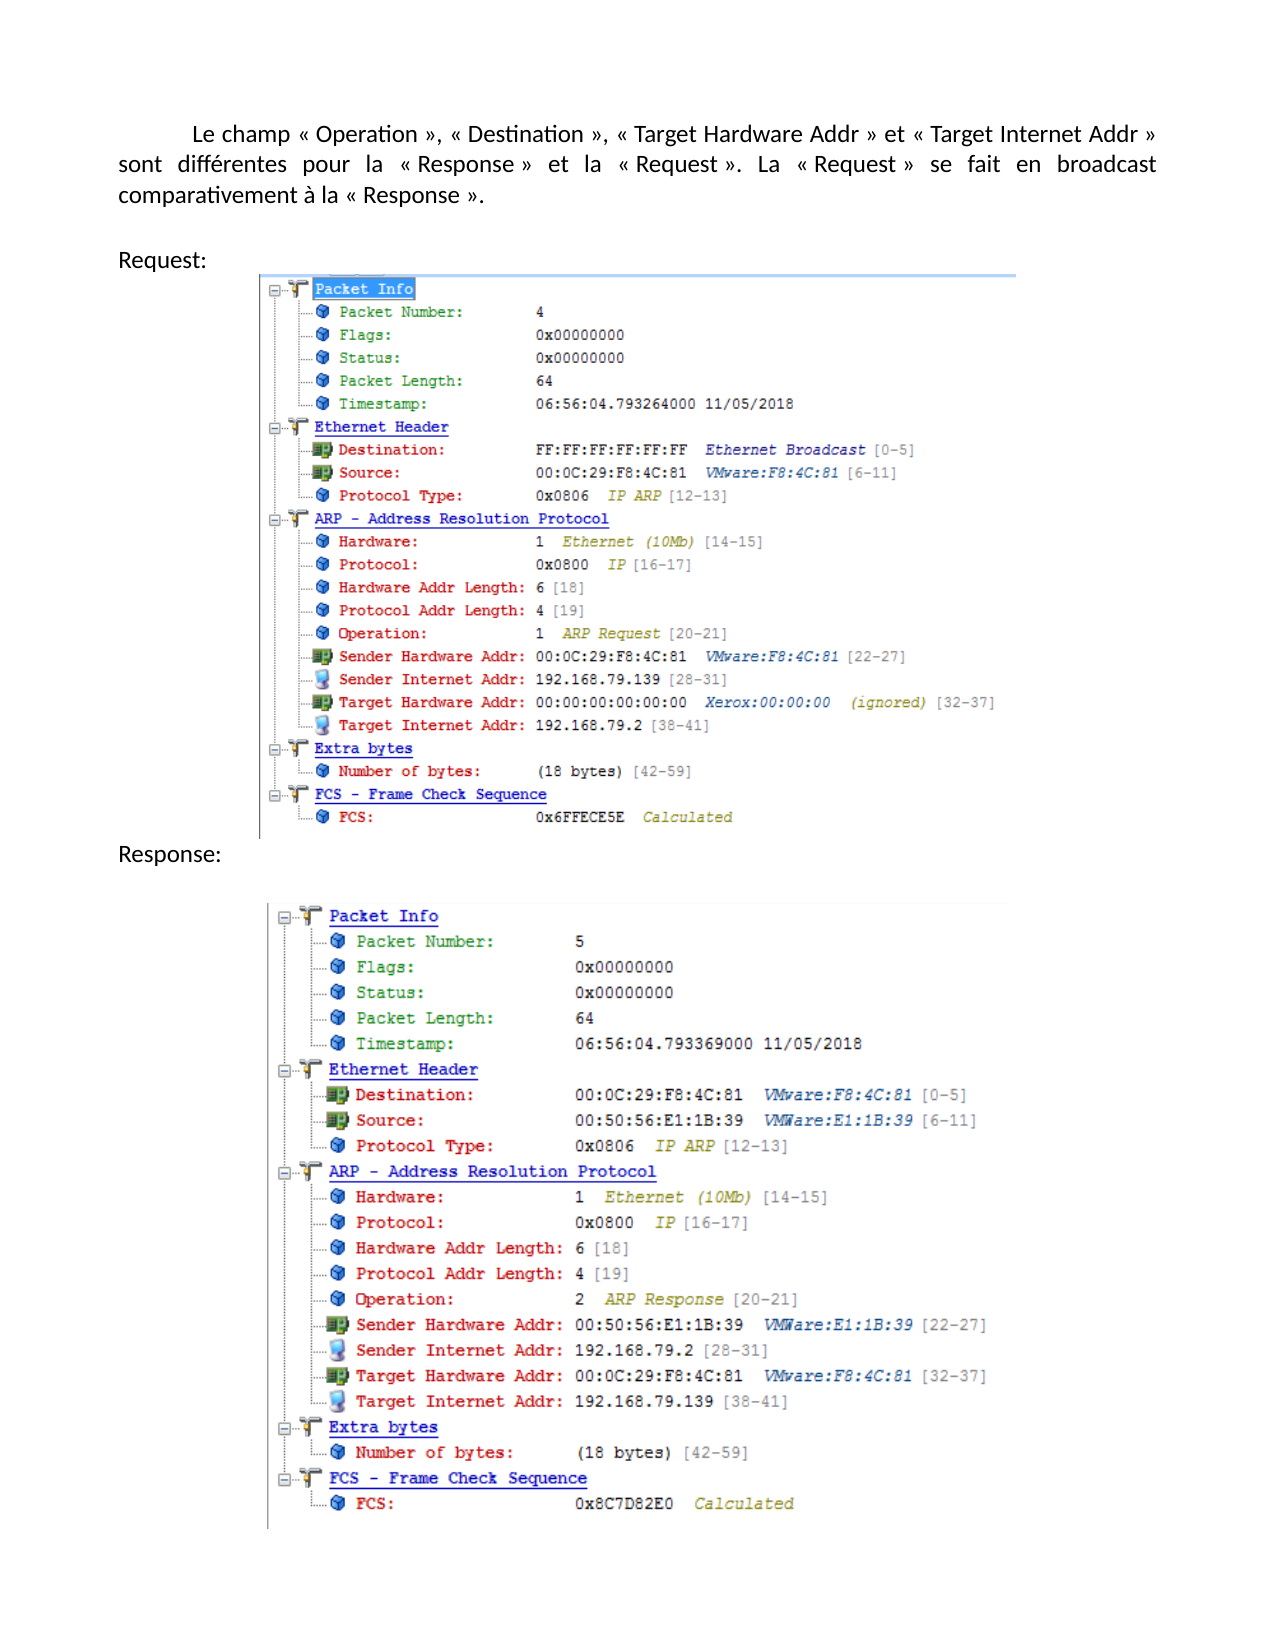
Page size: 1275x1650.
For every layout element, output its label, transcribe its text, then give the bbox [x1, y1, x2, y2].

text Response: [118, 838, 1157, 869]
text Request: [118, 244, 1157, 274]
text Le champ « Operation », « Destination », « Target Hardware Addr » et « Target Internet Addr » sont différentes pour la « Response » et la « Request ». La « Request » se fait en broadcast comparativement à la « Response ». [118, 118, 1157, 210]
